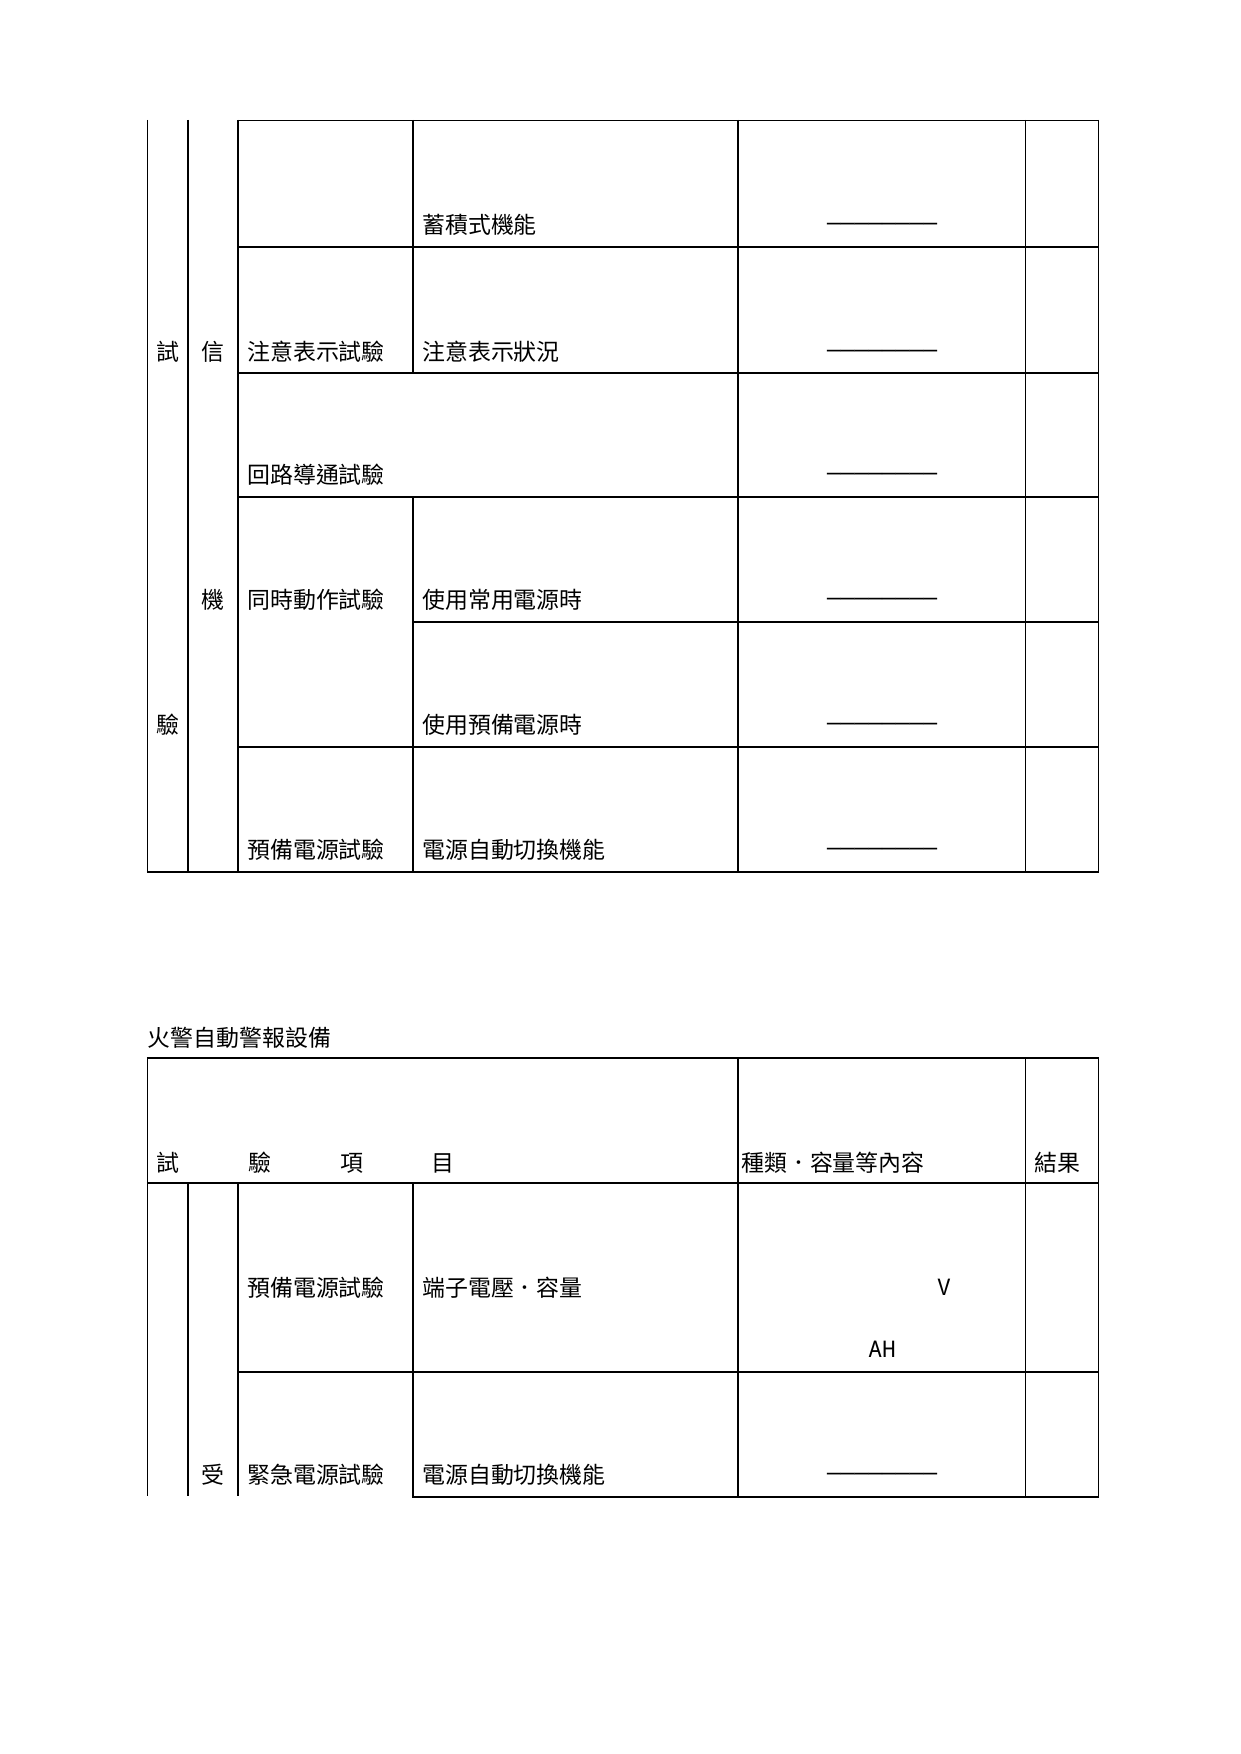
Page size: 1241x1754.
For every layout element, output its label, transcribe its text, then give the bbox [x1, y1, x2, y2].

table_cell 預備電源試驗 [239, 748, 412, 871]
table_cell ──────── [739, 121, 1025, 246]
table_header 結果 [1026, 1059, 1098, 1182]
table_cell [1026, 121, 1098, 246]
table_cell [189, 746, 237, 871]
table_cell [1026, 248, 1098, 372]
table_cell 注意表示狀況 [414, 248, 737, 372]
table_cell 預備電源試驗 [239, 1184, 412, 1371]
table_cell [148, 1184, 187, 1371]
table_cell 信 [189, 246, 237, 372]
table_cell [189, 1184, 237, 1371]
table_cell V AH [739, 1184, 1025, 1371]
table_cell ──────── [739, 248, 1025, 372]
table_cell 緊急電源試驗 [239, 1373, 412, 1496]
table_cell 機 [189, 496, 237, 621]
table_header 試 驗 項 目 [148, 1059, 737, 1182]
table_cell 同時動作試驗 [239, 498, 412, 621]
table_cell [148, 496, 187, 621]
table_cell ──────── [739, 748, 1025, 871]
table_cell [239, 121, 412, 246]
table_cell [1026, 498, 1098, 621]
table_cell [148, 372, 187, 496]
table_cell 注意表示試驗 [239, 248, 412, 372]
table_cell 蓄積式機能 [414, 121, 737, 246]
table_cell [239, 621, 412, 746]
table_cell 電源自動切換機能 [414, 748, 737, 871]
table_cell ──────── [739, 498, 1025, 621]
table_cell [1026, 1373, 1098, 1496]
table_cell [148, 746, 187, 871]
table_cell [1026, 1184, 1098, 1371]
table_cell [1026, 623, 1098, 746]
table_header 種類．容量等內容 [739, 1059, 1025, 1182]
table_cell [189, 372, 237, 496]
text 火警自動警報設備 [148, 995, 1092, 1057]
table_cell 驗 [148, 621, 187, 746]
table_cell 端子電壓．容量 [414, 1184, 737, 1371]
table_cell ──────── [739, 1373, 1025, 1496]
table_cell [189, 120, 237, 246]
table_cell [1026, 374, 1098, 496]
table_cell ──────── [739, 623, 1025, 746]
table_cell 電源自動切換機能 [414, 1373, 737, 1496]
table_cell [189, 621, 237, 746]
table_cell [148, 1371, 187, 1496]
table_cell 使用預備電源時 [414, 623, 737, 746]
table_cell 試 [148, 246, 187, 372]
table_cell [1026, 748, 1098, 871]
table_cell 受 [189, 1371, 237, 1496]
table_cell 使用常用電源時 [414, 498, 737, 621]
table_cell 回路導通試驗 [239, 374, 737, 496]
table_cell [148, 120, 187, 246]
table_cell ──────── [739, 374, 1025, 496]
